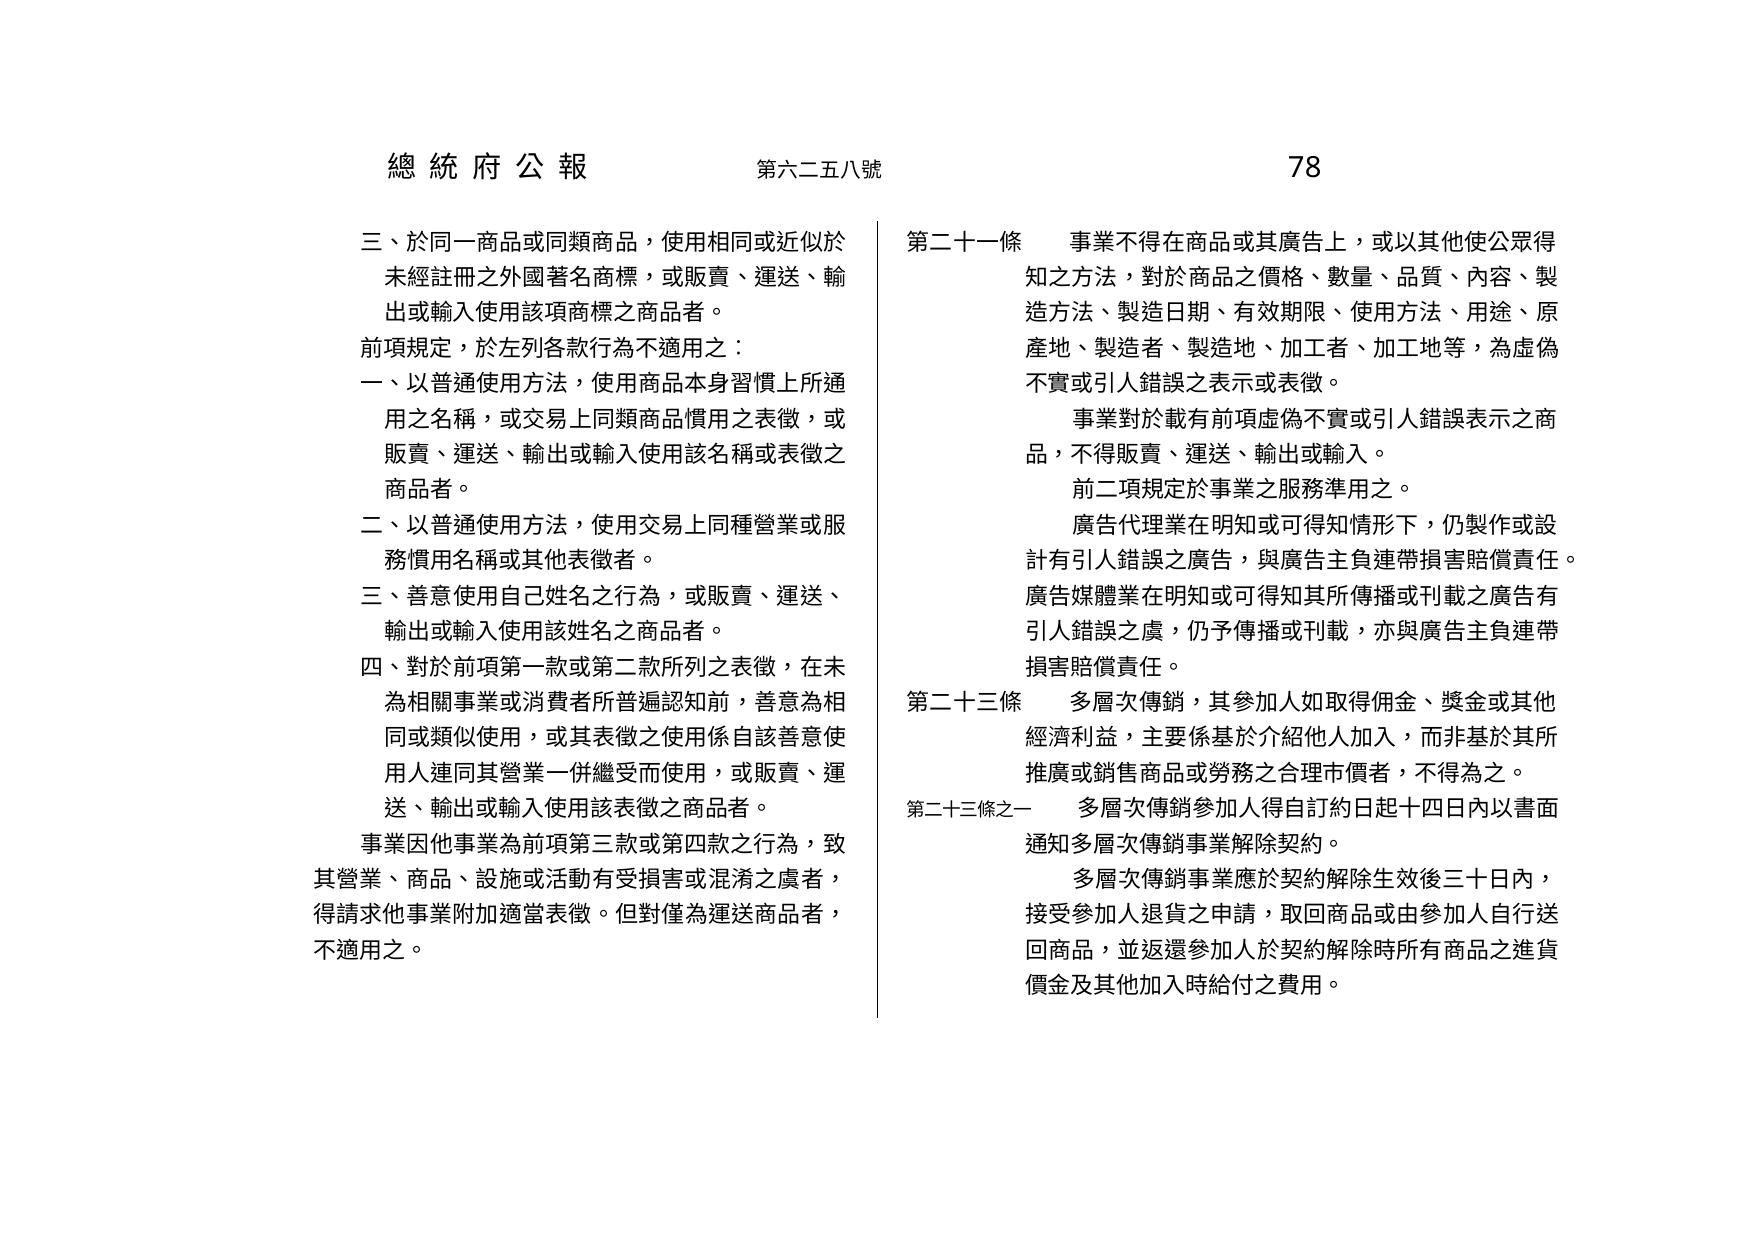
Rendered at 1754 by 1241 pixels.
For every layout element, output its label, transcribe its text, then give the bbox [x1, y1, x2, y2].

text 第二十三條之一 多層次傳銷參加人得自訂約日起十四日內以書面通知多層次傳銷事業解除契約。 [907, 788, 1559, 859]
text 廣告代理業在明知或可得知情形下，仍製作或設計有引人錯誤之廣告，與廣告主負連帶損害賠償責任。廣告媒體業在明知或可得知其所傳播或刊載之廣告有引人錯誤之虞，仍予傳播或刊載，亦與廣告主負連帶損害賠償責任。 [1025, 505, 1559, 682]
text 事業對於載有前項虛偽不實或引人錯誤表示之商品，不得販賣、運送、輸出或輸入。 [1025, 399, 1559, 469]
text 第二十三條 多層次傳銷，其參加人如取得佣金、獎金或其他經濟利益，主要係基於介紹他人加入，而非基於其所推廣或銷售商品或勞務之合理巿價者，不得為之。 [907, 682, 1559, 788]
text 四、對於前項第一款或第二款所列之表徵，在未為相關事業或消費者所普遍認知前，善意為相同或類似使用，或其表徵之使用係自該善意使用人連同其營業一併繼受而使用，或販賣、運送、輸出或輸入使用該表徵之商品者。 [360, 647, 847, 824]
text 三、善意使用自己姓名之行為，或販賣、運送、輸出或輸入使用該姓名之商品者。 [360, 576, 847, 647]
text 第二十一條 事業不得在商品或其廣告上，或以其他使公眾得知之方法，對於商品之價格、數量、品質、內容、製造方法、製造日期、有效期限、使用方法、用途、原產地、製造者、製造地、加工者、加工地等，為虛偽不實或引人錯誤之表示或表徵。 [907, 222, 1559, 399]
text 事業因他事業為前項第三款或第四款之行為，致其營業、商品、設施或活動有受損害或混淆之虞者，得請求他事業附加適當表徵。但對僅為運送商品者，不適用之。 [313, 824, 847, 965]
text 三、於同一商品或同類商品，使用相同或近似於未經註冊之外國著名商標，或販賣、運送、輸出或輸入使用該項商標之商品者。 [360, 222, 847, 328]
text 前項規定，於左列各款行為不適用之︰ [313, 328, 847, 363]
text 前二項規定於事業之服務準用之。 [1025, 469, 1559, 505]
text 二、以普通使用方法，使用交易上同種營業或服務慣用名稱或其他表徵者。 [360, 505, 847, 576]
text 一、以普通使用方法，使用商品本身習慣上所通用之名稱，或交易上同類商品慣用之表徵，或販賣、運送、輸出或輸入使用該名稱或表徵之商品者。 [360, 363, 847, 505]
text 多層次傳銷事業應於契約解除生效後三十日內，接受參加人退貨之申請，取回商品或由參加人自行送回商品，並返還參加人於契約解除時所有商品之進貨價金及其他加入時給付之費用。 [1025, 859, 1559, 1001]
